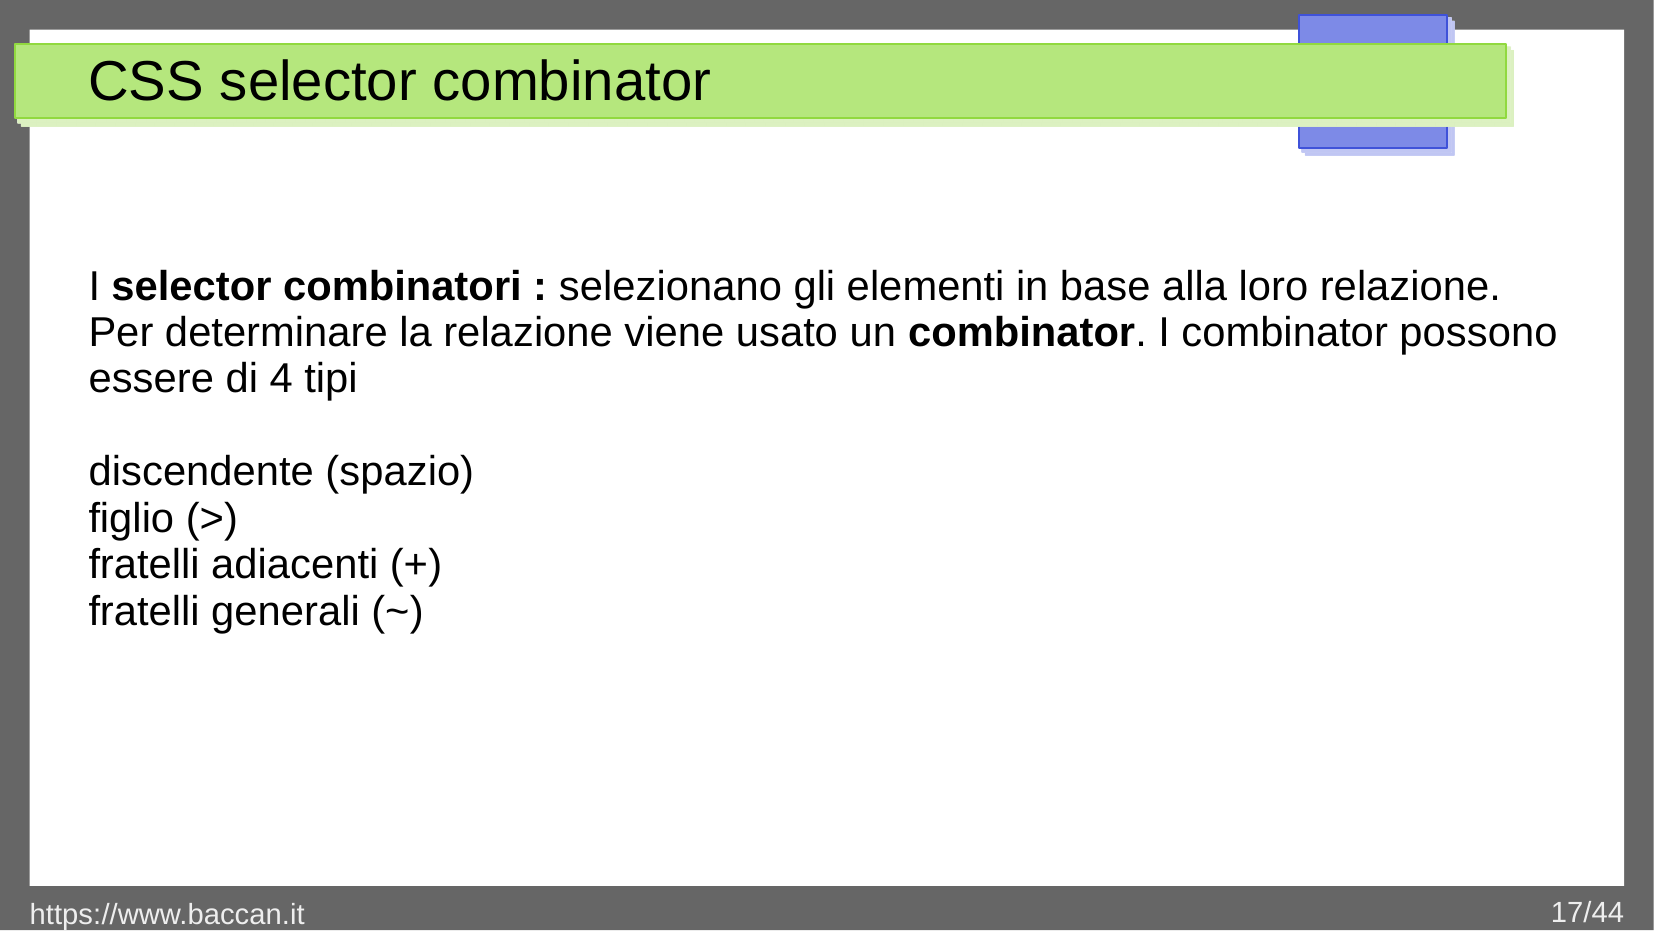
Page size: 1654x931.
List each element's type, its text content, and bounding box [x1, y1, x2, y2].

text_box I selector combinatori : selezionano gli elementi in base alla loro relazione. Per determinare la relazione viene usato un combinator. I combinator possono essere di 4 tipi discendente (spazio) figlio (>) fratelli adiacenti (+) fratelli generali (~) [88, 169, 1565, 820]
title CSS selector combinator [88, 44, 1506, 119]
